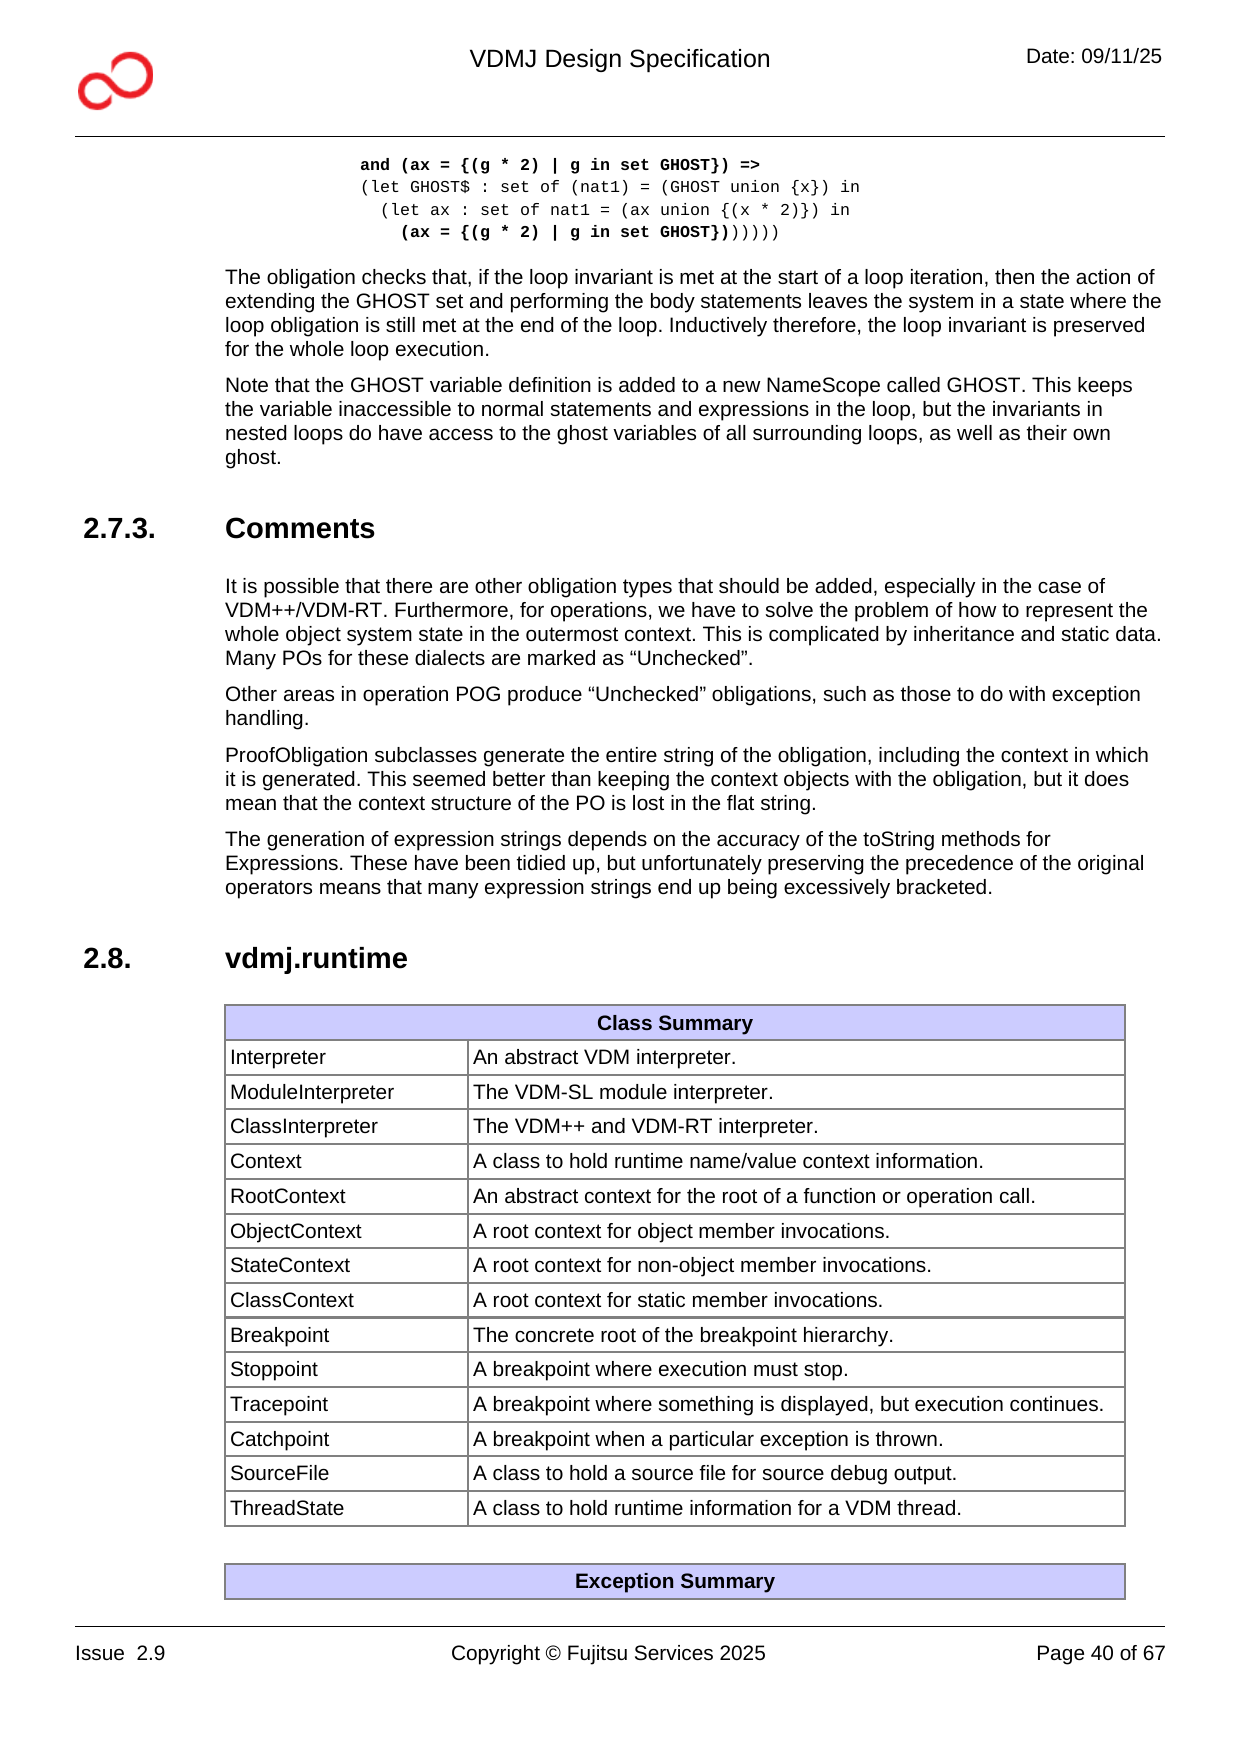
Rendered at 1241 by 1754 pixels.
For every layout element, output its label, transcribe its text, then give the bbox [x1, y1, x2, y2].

table_cell A breakpoint where execution must stop. [469, 1353, 1124, 1386]
table_cell Breakpoint [226, 1319, 467, 1351]
subtitle vdmj.runtime [75, 942, 1165, 974]
table_cell A root context for static member invocations. [469, 1284, 1124, 1316]
picture [78, 44, 153, 120]
table_cell StateContext [226, 1249, 467, 1282]
text The obligation checks that, if the loop invariant is met at the start of a loop iteration, then the action of extending the GHOST set and performing the body statements leaves the system in a state where the loop obligation is still met at the end of the loop. Inductively therefore, the loop invariant is preserved for the whole loop execution. [225, 265, 1165, 361]
text (let ax : set of nat1 = (ax union {(x * 2)}) in [300, 197, 1165, 220]
table_cell An abstract context for the root of a function or operation call. [469, 1180, 1124, 1212]
table_cell The VDM-SL module interpreter. [469, 1076, 1124, 1108]
table_cell A class to hold runtime name/value context information. [469, 1145, 1124, 1178]
table_cell The concrete root of the breakpoint hierarchy. [469, 1319, 1124, 1351]
table_cell Context [226, 1145, 467, 1178]
table_cell Tracepoint [226, 1388, 467, 1421]
table_cell A class to hold runtime information for a VDM thread. [469, 1492, 1124, 1524]
table_cell A breakpoint where something is displayed, but execution continues. [469, 1388, 1124, 1421]
table_cell An abstract VDM interpreter. [469, 1041, 1124, 1074]
table_cell A root context for object member invocations. [469, 1215, 1124, 1247]
table_cell ClassContext [226, 1284, 467, 1316]
table_cell Catchpoint [226, 1423, 467, 1455]
table_cell A class to hold a source file for source debug output. [469, 1457, 1124, 1490]
text and (ax = {(g * 2) | g in set GHOST}) => [300, 152, 1165, 175]
text (let GHOST$ : set of (nat1) = (GHOST union {x}) in [300, 175, 1165, 197]
text The generation of expression strings depends on the accuracy of the toString methods for Expressions. These have been tidied up, but unfortunately preserving the precedence of the original operators means that many expression strings end up being excessively bracketed. [225, 827, 1165, 899]
text It is possible that there are other obligation types that should be added, especially in the case of VDM++/VDM-RT. Furthermore, for operations, we have to solve the problem of how to represent the whole object system state in the outermost context. This is complicated by inheritance and static data. Many POs for these dialects are marked as “Unchecked”. [225, 574, 1165, 670]
table_header Exception Summary [226, 1565, 1124, 1598]
table_cell Interpreter [226, 1041, 467, 1074]
table_cell The VDM++ and VDM-RT interpreter. [469, 1110, 1124, 1143]
table_header Class Summary [226, 1006, 1124, 1039]
table_cell ModuleInterpreter [226, 1076, 467, 1108]
table_cell ThreadState [226, 1492, 467, 1524]
table_cell RootContext [226, 1180, 467, 1212]
table_cell Stoppoint [226, 1353, 467, 1386]
table_cell ClassInterpreter [226, 1110, 467, 1143]
text (ax = {(g * 2) | g in set GHOST})))))) [300, 220, 1165, 242]
text ProofObligation subclasses generate the entire string of the obligation, including the context in which it is generated. This seemed better than keeping the context objects with the obligation, but it does mean that the context structure of the PO is lost in the flat string. [225, 743, 1165, 815]
table_cell A root context for non-object member invocations. [469, 1249, 1124, 1282]
table_cell SourceFile [226, 1457, 467, 1490]
table_cell ObjectContext [226, 1215, 467, 1247]
text Other areas in operation POG produce “Unchecked” obligations, such as those to do with exception handling. [225, 682, 1165, 730]
subtitle Comments [75, 512, 1165, 544]
table_cell A breakpoint when a particular exception is thrown. [469, 1423, 1124, 1455]
text Note that the GHOST variable definition is added to a new NameScope called GHOST. This keeps the variable inaccessible to normal statements and expressions in the loop, but the invariants in nested loops do have access to the ghost variables of all surrounding loops, as well as their own ghost. [225, 373, 1165, 469]
